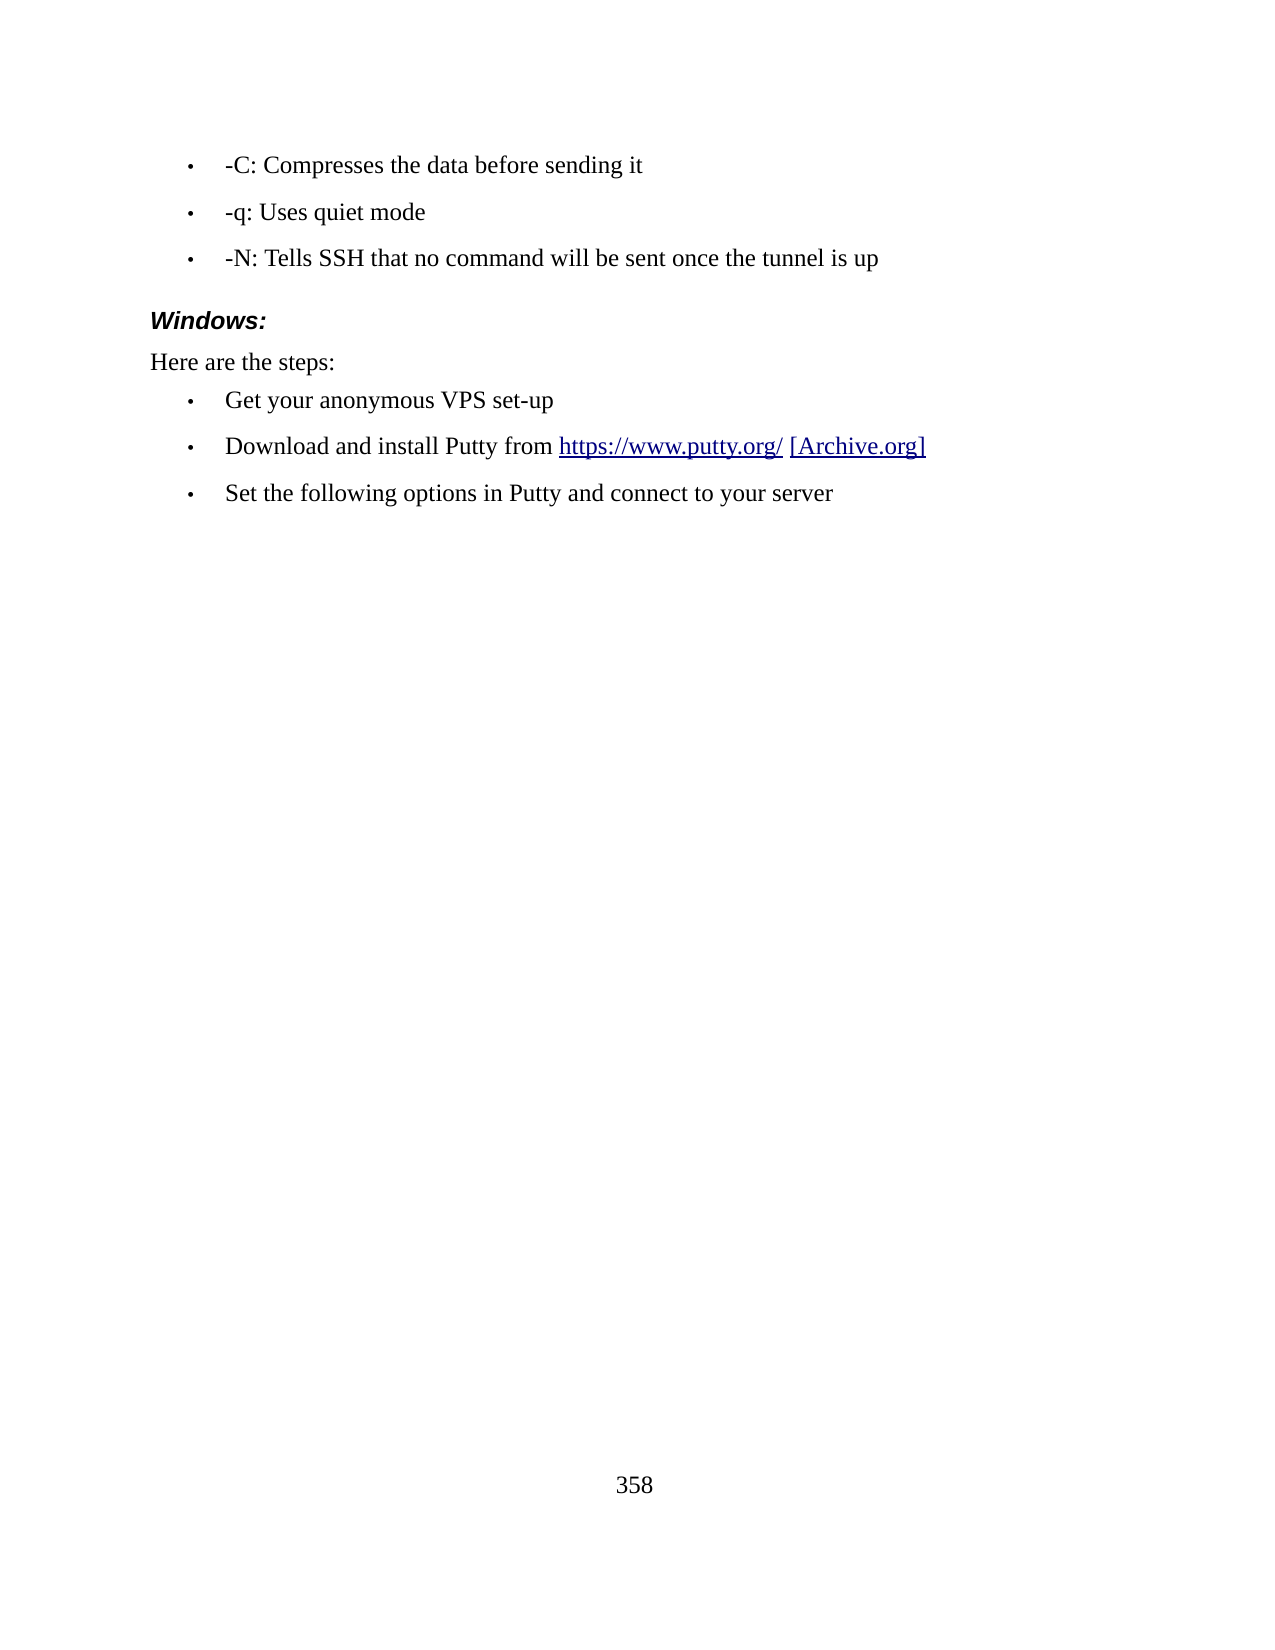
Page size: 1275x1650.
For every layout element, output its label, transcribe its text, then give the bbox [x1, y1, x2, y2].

list Download and install Putty from https://www.putty.org/ [Archive.org] [187, 431, 1125, 460]
list -q: Uses quiet mode [187, 197, 1125, 225]
subtitle Windows: [150, 306, 1125, 334]
list Get your anonymous VPS set-up [187, 385, 1125, 413]
list -N: Tells SSH that no command will be sent once the tunnel is up [187, 243, 1125, 272]
text Here are the steps: [150, 347, 1125, 376]
list -C: Compresses the data before sending it [187, 150, 1125, 179]
list Set the following options in Putty and connect to your server [187, 478, 1125, 507]
